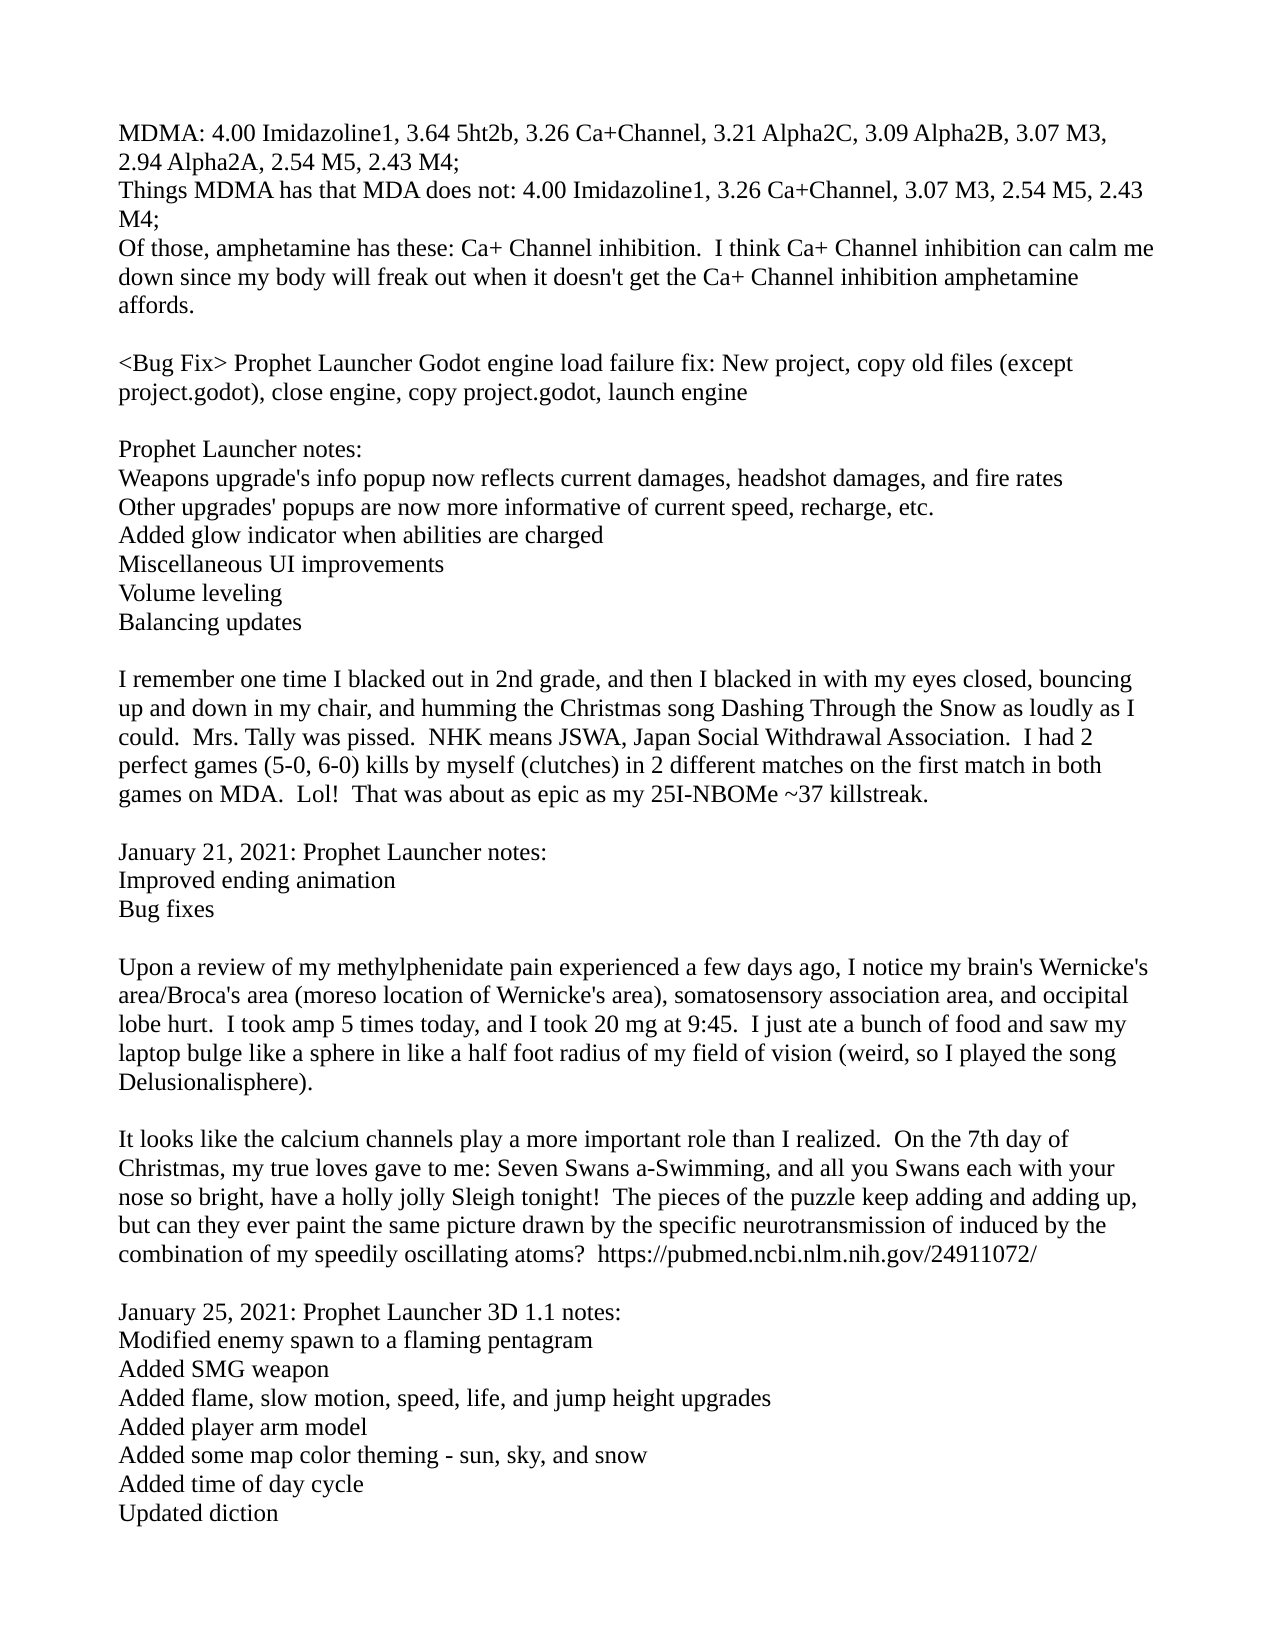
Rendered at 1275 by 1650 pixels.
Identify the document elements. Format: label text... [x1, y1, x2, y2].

text <Bug Fix> Prophet Launcher Godot engine load failure fix: New project, copy old files (except project.godot), close engine, copy project.godot, launch engine [118, 348, 1157, 406]
text Updated diction [118, 1498, 1157, 1527]
text I remember one time I blacked out in 2nd grade, and then I blacked in with my eyes closed, bouncing up and down in my chair, and humming the Christmas song Dashing Through the Snow as loudly as I could. Mrs. Tally was pissed. NHK means JSWA, Japan Social Withdrawal Association. I had 2 perfect games (5-0, 6-0) kills by myself (clutches) in 2 different matches on the first match in both games on MDA. Lol! That was about as epic as my 25I-NBOMe ~37 killstreak. [118, 664, 1157, 808]
text It looks like the calcium channels play a more important role than I realized. On the 7th day of Christmas, my true loves gave to me: Seven Swans a-Swimming, and all you Swans each with your nose so bright, have a holly jolly Sleigh tonight! The pieces of the puzzle keep adding and adding up, but can they ever paint the same picture drawn by the specific neurotransmission of induced by the combination of my speedily oscillating atoms? https://pubmed.ncbi.nlm.nih.gov/24911072/ [118, 1124, 1157, 1268]
text Added SMG weapon [118, 1354, 1157, 1383]
text Upon a review of my methylphenidate pain experienced a few days ago, I notice my brain's Wernicke's area/Broca's area (moreso location of Wernicke's area), somatosensory association area, and occipital lobe hurt. I took amp 5 times today, and I took 20 mg at 9:45. I just ate a bunch of food and saw my laptop bulge like a sphere in like a half foot radius of my field of vision (weird, so I played the song Delusionalisphere). [118, 952, 1157, 1096]
text Modified enemy spawn to a flaming pentagram [118, 1326, 1157, 1354]
text January 25, 2021: Prophet Launcher 3D 1.1 notes: [118, 1297, 1157, 1326]
text Of those, amphetamine has these: Ca+ Channel inhibition. I think Ca+ Channel inhibition can calm me down since my body will freak out when it doesn't get the Ca+ Channel inhibition amphetamine affords. [118, 233, 1157, 319]
text Volume leveling [118, 578, 1157, 607]
text Balancing updates [118, 607, 1157, 636]
text Other upgrades' popups are now more informative of current speed, recharge, etc. [118, 492, 1157, 521]
text Weapons upgrade's info popup now reflects current damages, headshot damages, and fire rates [118, 463, 1157, 492]
text Added some map color theming - sun, sky, and snow [118, 1441, 1157, 1469]
text Added flame, slow motion, speed, life, and jump height upgrades [118, 1383, 1157, 1412]
text MDMA: 4.00 Imidazoline1, 3.64 5ht2b, 3.26 Ca+Channel, 3.21 Alpha2C, 3.09 Alpha2B, 3.07 M3, 2.94 Alpha2A, 2.54 M5, 2.43 M4; [118, 118, 1157, 176]
text January 21, 2021: Prophet Launcher notes: [118, 837, 1157, 866]
text Prophet Launcher notes: [118, 434, 1157, 463]
text Added time of day cycle [118, 1469, 1157, 1498]
text Improved ending animation [118, 866, 1157, 894]
text Miscellaneous UI improvements [118, 549, 1157, 578]
text Bug fixes [118, 894, 1157, 923]
text Added glow indicator when abilities are charged [118, 521, 1157, 549]
text Added player arm model [118, 1412, 1157, 1441]
text Things MDMA has that MDA does not: 4.00 Imidazoline1, 3.26 Ca+Channel, 3.07 M3, 2.54 M5, 2.43 M4; [118, 176, 1157, 233]
